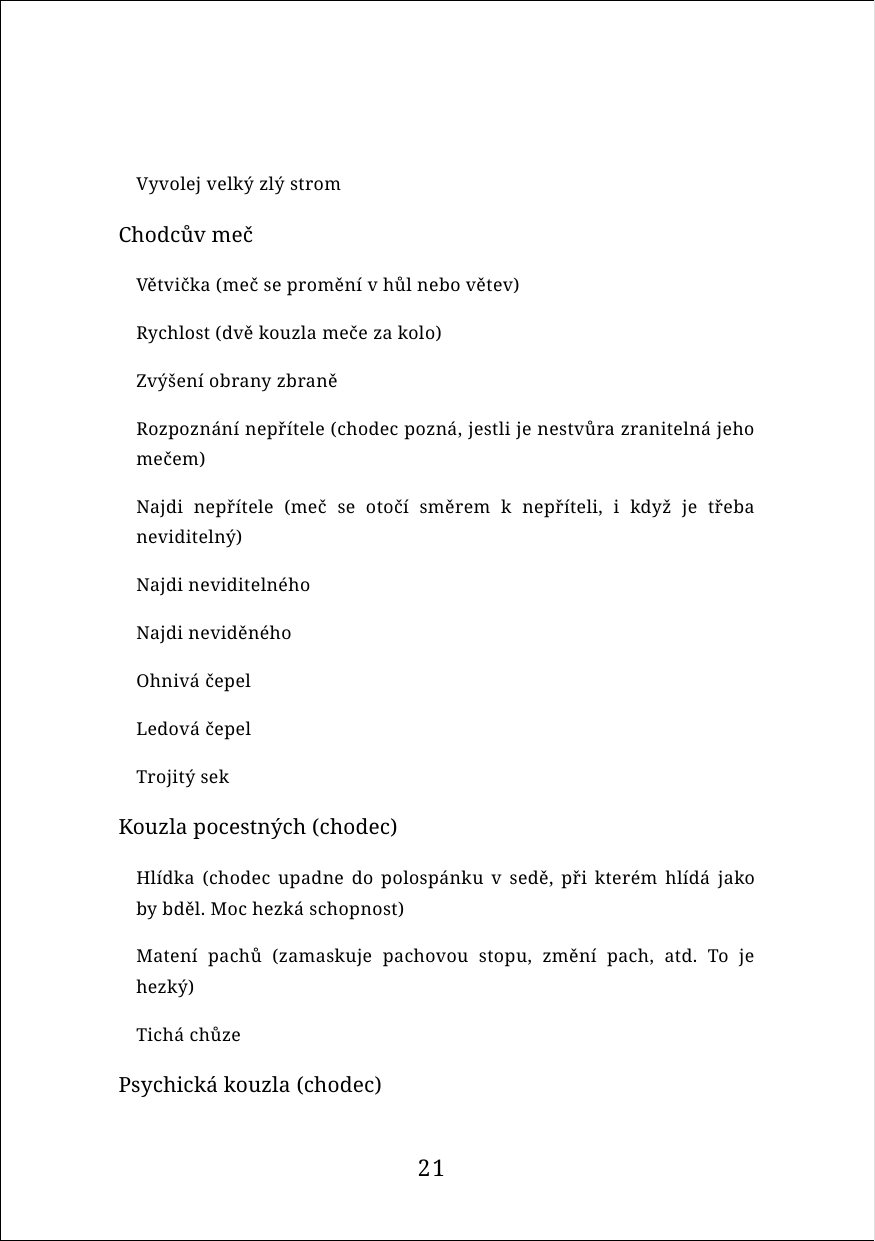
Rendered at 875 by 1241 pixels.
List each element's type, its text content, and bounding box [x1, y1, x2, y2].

text Najdi neviděného [136, 621, 756, 645]
text Tichá chůze [136, 1022, 756, 1046]
text Kouzla pocestných (chodec) [118, 812, 756, 841]
text Větvička (meč se promění v hůl nebo větev) [136, 273, 756, 297]
text Rozpoznání nepřítele (chodec pozná, jestli je nestvůra zranitelná jeho mečem) [136, 417, 756, 471]
text Najdi nepřítele (meč se otočí směrem k nepříteli, i když je třeba neviditelný) [136, 495, 756, 549]
text Ledová čepel [136, 717, 756, 741]
text Matení pachů (zamaskuje pachovou stopu, změní pach, atd. To je hezký) [136, 944, 756, 998]
text Hlídka (chodec upadne do polospánku v sedě, při kterém hlídá jako by bděl. Moc hezká schopnost) [136, 866, 756, 920]
text Zvýšení obrany zbraně [136, 369, 756, 393]
text Rychlost (dvě kouzla meče za kolo) [136, 321, 756, 345]
text Psychická kouzla (chodec) [118, 1070, 756, 1098]
text Vyvolej velký zlý strom [136, 172, 756, 196]
text Chodcův meč [118, 220, 756, 248]
text Najdi neviditelného [136, 573, 756, 597]
text Trojitý sek [136, 764, 756, 789]
text Ohnivá čepel [136, 669, 756, 693]
